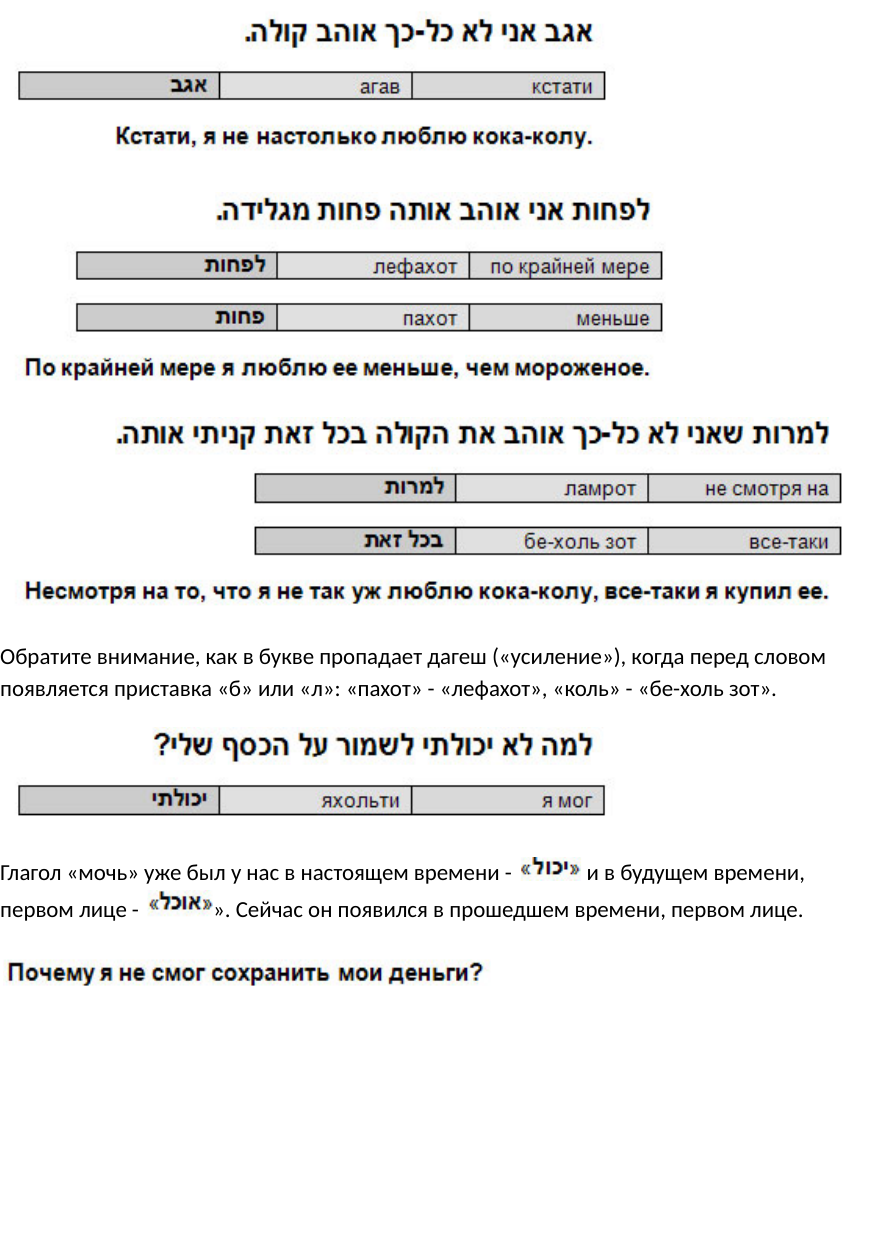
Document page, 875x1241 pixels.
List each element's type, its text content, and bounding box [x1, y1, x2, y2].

text Обратите внимание, как в букве пропадает дагеш («усиление»), когда перед словом появляется приставка «б» или «л»: «пахот» - «лефахот», «коль» - «бе-холь зот». [0, 642, 874, 702]
picture [3, 417, 851, 618]
picture [3, 0, 615, 168]
picture [3, 727, 616, 833]
picture [3, 192, 672, 393]
text Глагол «мочь» уже был у нас в настоящем времени - и в будущем времени, первом лице - ». Сейчас он появился в прошедшем времени, первом лице. [0, 857, 874, 923]
picture [520, 857, 582, 881]
picture [147, 890, 213, 918]
picture [3, 947, 491, 994]
